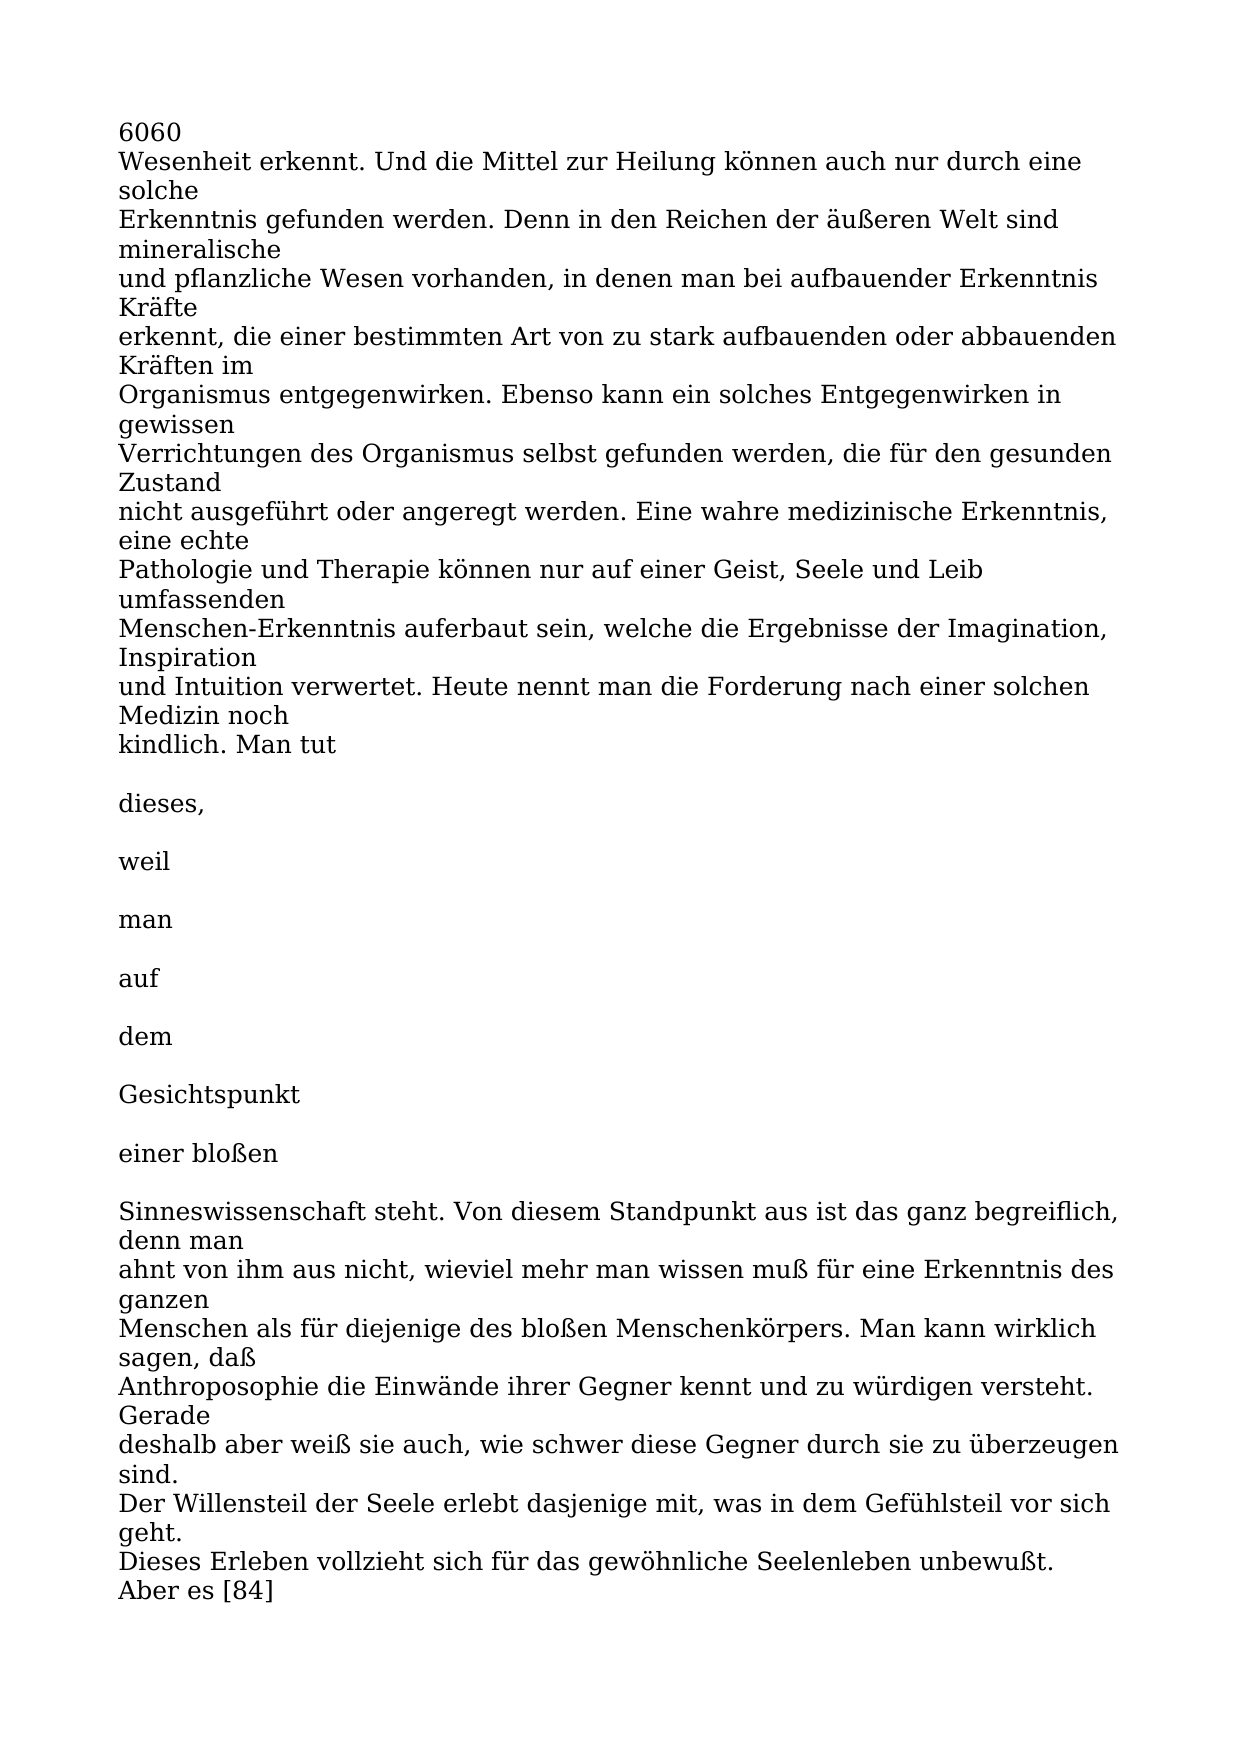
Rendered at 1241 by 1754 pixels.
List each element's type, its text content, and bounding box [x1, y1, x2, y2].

text nicht ausgeführt oder angeregt werden. Eine wahre medizinische Erkenntnis, eine echte [118, 497, 1122, 556]
text auf [118, 964, 1122, 993]
text Menschen als für diejenige des bloßen Menschenkörpers. Man kann wirklich sagen, daß [118, 1314, 1122, 1372]
text Pathologie und Therapie können nur auf einer Geist, Seele und Leib umfassenden [118, 556, 1122, 614]
text einer bloßen [118, 1139, 1122, 1168]
text erkennt, die einer bestimmten Art von zu stark aufbauenden oder abbauenden Kräften im [118, 322, 1122, 381]
text Der Willensteil der Seele erlebt dasjenige mit, was in dem Gefühlsteil vor sich geht. [118, 1489, 1122, 1547]
text 6060 [118, 118, 1122, 147]
text Wesenheit erkennt. Und die Mittel zur Heilung können auch nur durch eine solche [118, 147, 1122, 206]
text Menschen-Erkenntnis auferbaut sein, welche die Ergebnisse der Imagination, Inspiration [118, 614, 1122, 672]
text Sinneswissenschaft steht. Von diesem Standpunkt aus ist das ganz begreiflich, denn man [118, 1197, 1122, 1256]
text deshalb aber weiß sie auch, wie schwer diese Gegner durch sie zu überzeugen sind. [118, 1431, 1122, 1489]
text und pflanzliche Wesen vorhanden, in denen man bei aufbauender Erkenntnis Kräfte [118, 264, 1122, 322]
text dieses, [118, 789, 1122, 818]
text Organismus entgegenwirken. Ebenso kann ein solches Entgegenwirken in gewissen [118, 381, 1122, 439]
text weil [118, 847, 1122, 876]
text Dieses Erleben vollzieht sich für das gewöhnliche Seelenleben unbewußt. Aber es [84] [118, 1547, 1122, 1606]
text und Intuition verwertet. Heute nennt man die Forderung nach einer solchen Medizin noch [118, 672, 1122, 731]
text dem [118, 1022, 1122, 1051]
text kindlich. Man tut [118, 731, 1122, 760]
text Verrichtungen des Organismus selbst gefunden werden, die für den gesunden Zustand [118, 439, 1122, 497]
text Erkenntnis gefunden werden. Denn in den Reichen der äußeren Welt sind mineralische [118, 206, 1122, 264]
text ahnt von ihm aus nicht, wieviel mehr man wissen muß für eine Erkenntnis des ganzen [118, 1256, 1122, 1314]
text man [118, 906, 1122, 935]
text Anthroposophie die Einwände ihrer Gegner kennt und zu würdigen versteht. Gerade [118, 1372, 1122, 1431]
text Gesichtspunkt [118, 1081, 1122, 1110]
